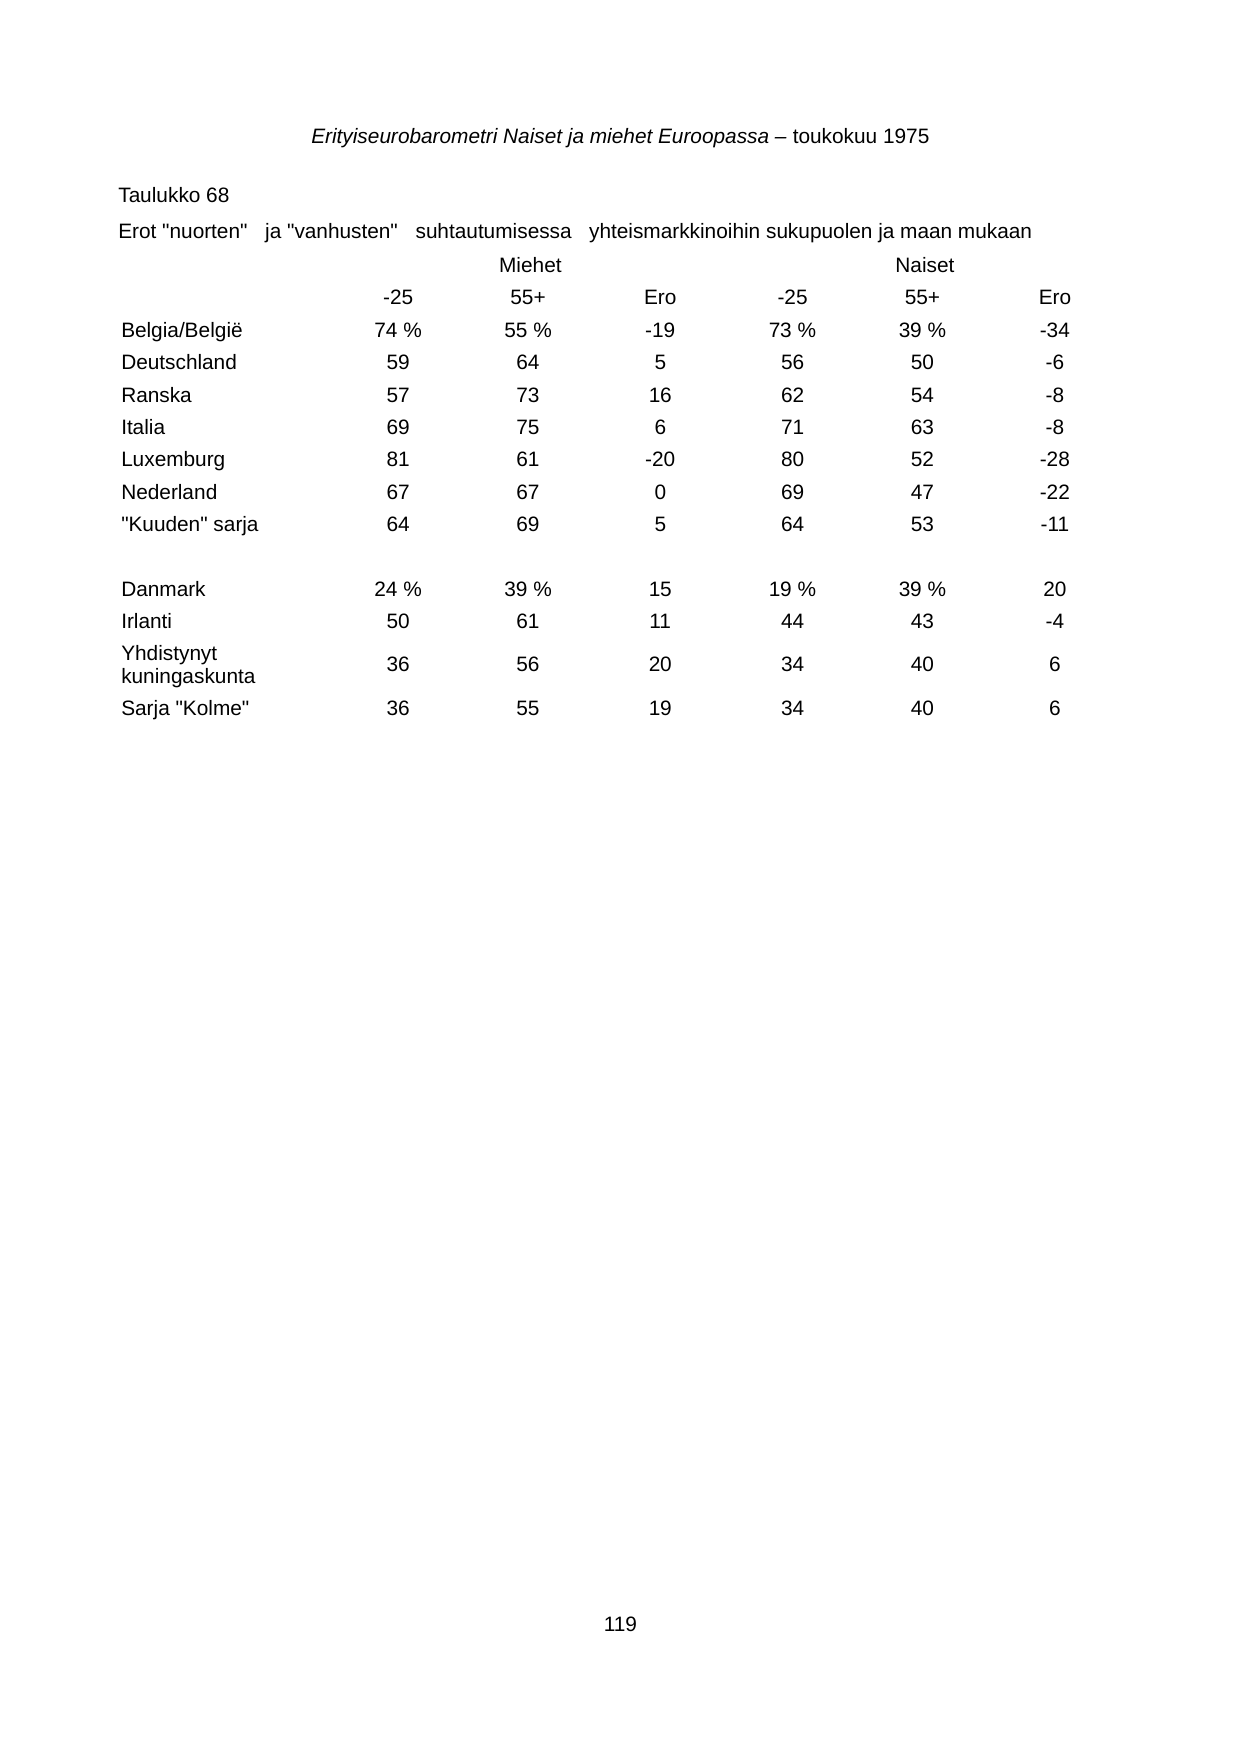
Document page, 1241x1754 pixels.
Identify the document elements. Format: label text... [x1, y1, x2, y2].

table_cell 34 [727, 638, 857, 691]
table_cell 11 [593, 605, 727, 637]
table_cell 69 [463, 508, 593, 540]
table_cell 43 [857, 605, 987, 637]
table_cell Sarja "Kolme" [118, 691, 333, 723]
table_cell Italia [118, 411, 333, 443]
table_cell Ranska [118, 378, 333, 411]
table_cell 67 [463, 475, 593, 508]
table_cell 40 [857, 691, 987, 723]
table_cell 71 [727, 411, 857, 443]
table_cell 39 % [857, 314, 987, 346]
table_header Naiset [727, 249, 1122, 281]
table_cell 69 [727, 475, 857, 508]
table_cell [118, 281, 333, 313]
table_cell 50 [333, 605, 463, 637]
table_cell 47 [857, 475, 987, 508]
table_cell 64 [333, 508, 463, 540]
table_cell 6 [593, 411, 727, 443]
table_cell [463, 540, 593, 573]
table_cell -19 [593, 314, 727, 346]
table_cell 36 [333, 691, 463, 723]
table_cell 55 % [463, 314, 593, 346]
table_cell 73 [463, 378, 593, 411]
table_cell 59 [333, 346, 463, 378]
table_cell [118, 540, 333, 573]
table_cell -25 [333, 281, 463, 313]
table_cell -4 [987, 605, 1122, 637]
table_cell 64 [727, 508, 857, 540]
table_cell 36 [333, 638, 463, 691]
text Erot "nuorten" ja "vanhusten" suhtautumisessa yhteismarkkinoihin sukupuolen ja maan mukaan [118, 219, 1122, 243]
table_header Miehet [333, 249, 727, 281]
table_cell 5 [593, 346, 727, 378]
table_cell 67 [333, 475, 463, 508]
table_cell 19 [593, 691, 727, 723]
table_cell 57 [333, 378, 463, 411]
table_cell Deutschland [118, 346, 333, 378]
table_cell -6 [987, 346, 1122, 378]
table_cell [593, 540, 727, 573]
table_cell [987, 540, 1122, 573]
table_cell -28 [987, 443, 1122, 475]
table_cell 56 [727, 346, 857, 378]
table_cell 34 [727, 691, 857, 723]
table_cell Nederland [118, 475, 333, 508]
table_cell 0 [593, 475, 727, 508]
table_cell 53 [857, 508, 987, 540]
table_cell -11 [987, 508, 1122, 540]
table_cell Yhdistynyt kuningaskunta [118, 638, 333, 691]
table_cell 80 [727, 443, 857, 475]
table_cell 55+ [463, 281, 593, 313]
table_cell Ero [987, 281, 1122, 313]
table_cell 62 [727, 378, 857, 411]
table_cell 24 % [333, 573, 463, 605]
table_cell -20 [593, 443, 727, 475]
table_cell 75 [463, 411, 593, 443]
table_cell 6 [987, 638, 1122, 691]
table_header [118, 249, 333, 281]
table_cell 61 [463, 443, 593, 475]
table_cell 56 [463, 638, 593, 691]
table_cell 6 [987, 691, 1122, 723]
table_cell 74 % [333, 314, 463, 346]
table_cell 55 [463, 691, 593, 723]
table_cell 50 [857, 346, 987, 378]
table_cell 69 [333, 411, 463, 443]
table_cell 61 [463, 605, 593, 637]
table_cell Belgia/België [118, 314, 333, 346]
table_cell -22 [987, 475, 1122, 508]
table_cell "Kuuden" sarja [118, 508, 333, 540]
table_cell 20 [987, 573, 1122, 605]
table_cell 52 [857, 443, 987, 475]
table_cell Ero [593, 281, 727, 313]
table_cell 55+ [857, 281, 987, 313]
table_cell 63 [857, 411, 987, 443]
table_cell -8 [987, 411, 1122, 443]
table_cell 81 [333, 443, 463, 475]
table_cell 19 % [727, 573, 857, 605]
table_cell 54 [857, 378, 987, 411]
text Taulukko 68 [118, 183, 1122, 207]
table_cell -25 [727, 281, 857, 313]
table_cell Danmark [118, 573, 333, 605]
table_cell -8 [987, 378, 1122, 411]
table_cell 44 [727, 605, 857, 637]
table_cell Luxemburg [118, 443, 333, 475]
table_cell 73 % [727, 314, 857, 346]
table_cell 5 [593, 508, 727, 540]
table_cell [727, 540, 857, 573]
table_cell [333, 540, 463, 573]
table_cell 40 [857, 638, 987, 691]
table_cell 64 [463, 346, 593, 378]
table_cell -34 [987, 314, 1122, 346]
table_cell 39 % [857, 573, 987, 605]
table_cell [857, 540, 987, 573]
table_cell 15 [593, 573, 727, 605]
table_cell 20 [593, 638, 727, 691]
table_cell 39 % [463, 573, 593, 605]
table_cell 16 [593, 378, 727, 411]
table_cell Irlanti [118, 605, 333, 637]
